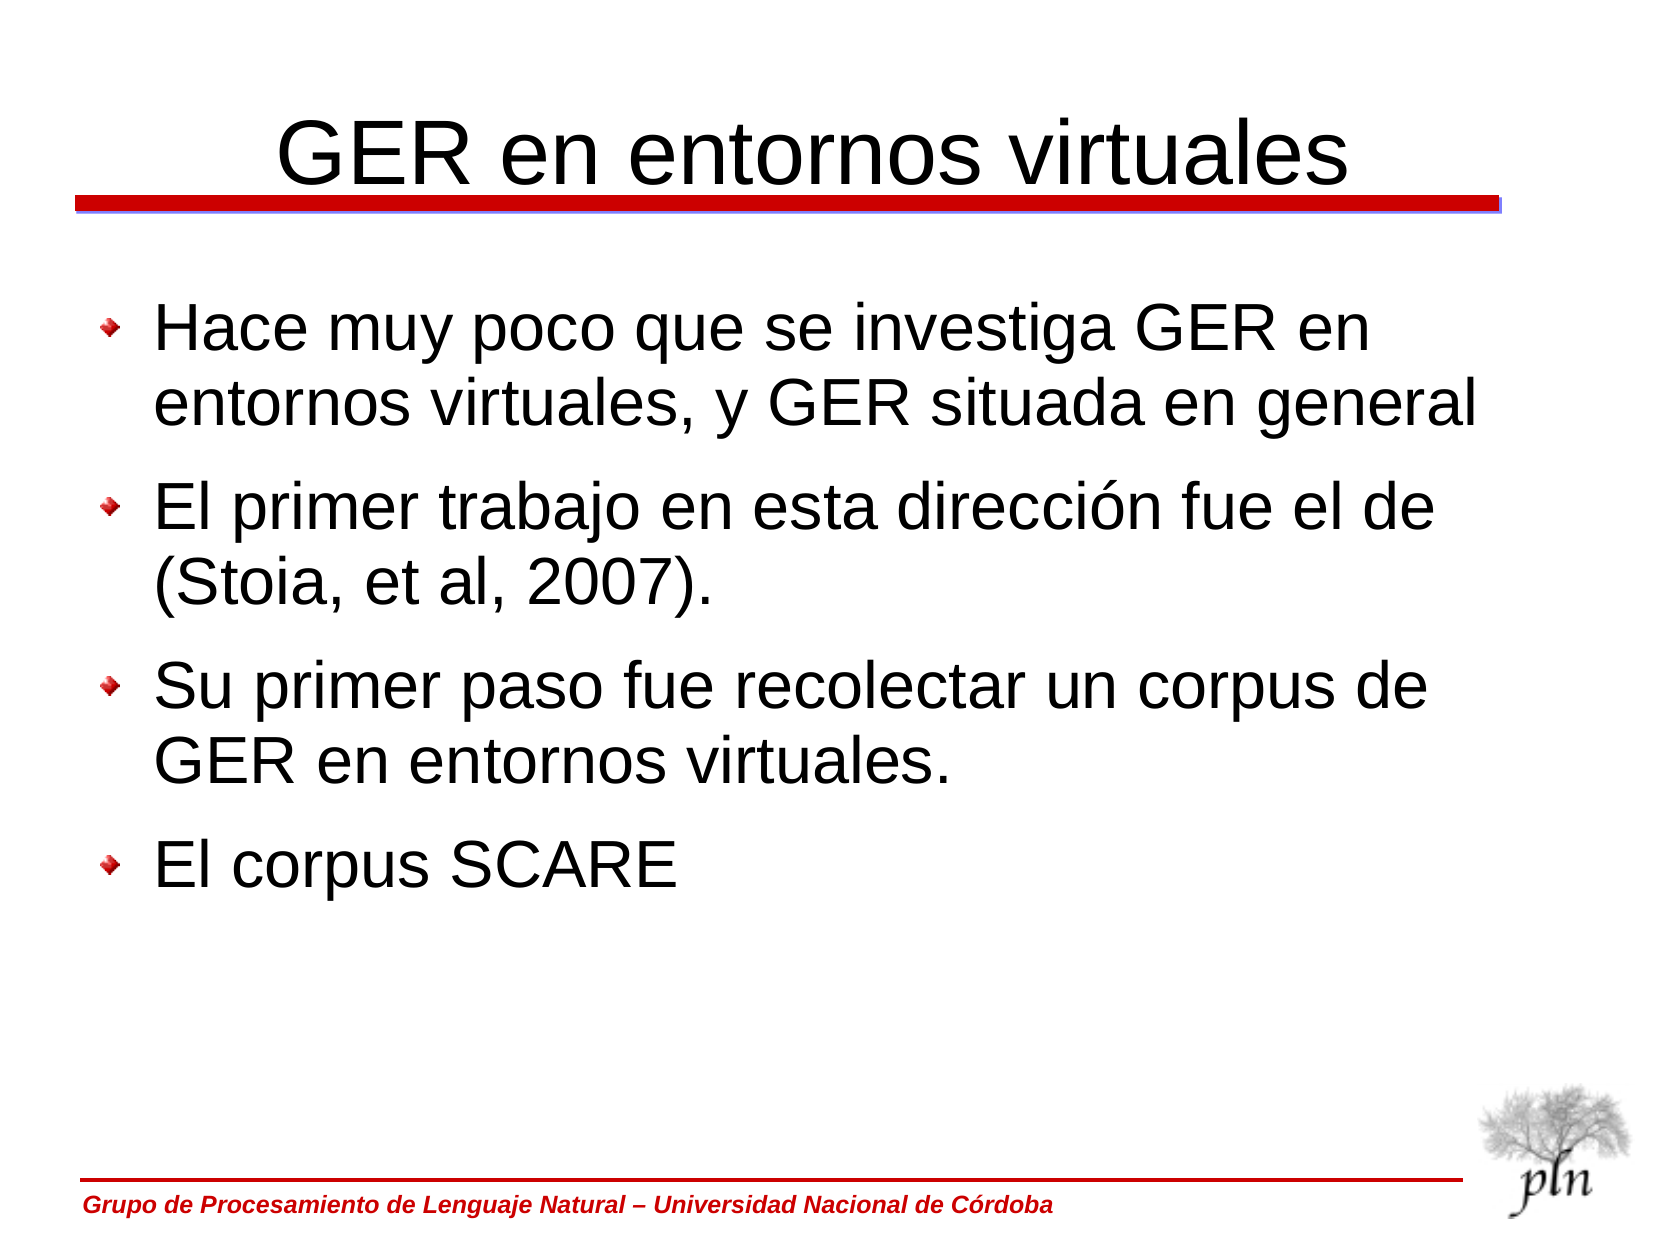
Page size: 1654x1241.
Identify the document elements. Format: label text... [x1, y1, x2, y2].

title GER en entornos virtuales [82, 56, 1571, 250]
list Hace muy poco que se investiga GER en entornos virtuales, y GER situada en general El primer trabajo en esta dirección fue el de (Stoia, et al, 2007). Su primer paso fue recolectar un corpus de GER en entornos virtuales. El corpus SCARE [82, 290, 1571, 1109]
picture [1477, 1083, 1635, 1219]
